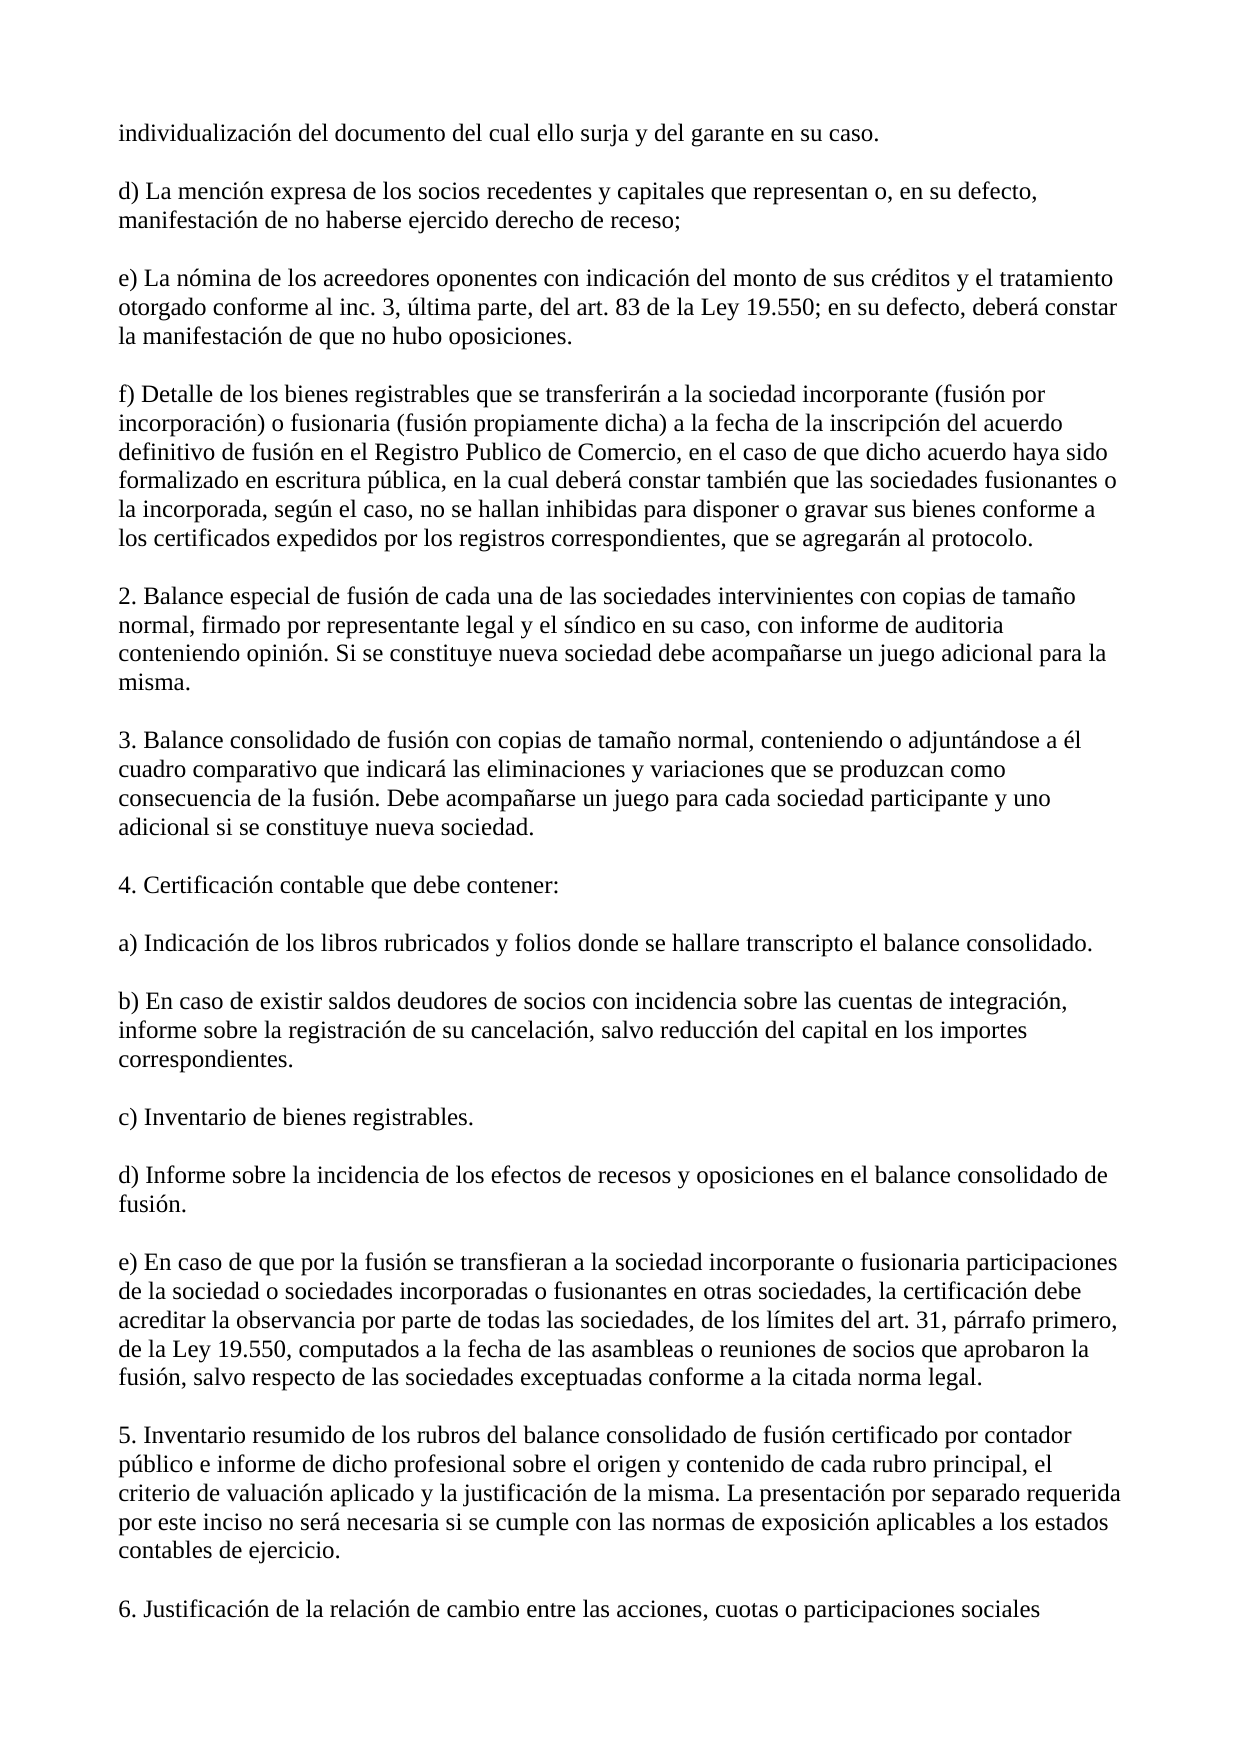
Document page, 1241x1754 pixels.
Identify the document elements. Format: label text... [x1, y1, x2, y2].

table_header individualización del documento del cual ello surja y del garante en su caso. d) La mención expresa de los socios recedentes y capitales que representan o, en su defecto, manifestación de no haberse ejercido derecho de receso; e) La nómina de los acreedores oponentes con indicación del monto de sus créditos y el tratamiento otorgado conforme al inc. 3, última parte, del art. 83 de la Ley 19.550; en su defecto, deberá constar la manifestación de que no hubo oposiciones. f) Detalle de los bienes registrables que se transferirán a la sociedad incorporante (fusión por incorporación) o fusionaria (fusión propiamente dicha) a la fecha de la inscripción del acuerdo definitivo de fusión en el Registro Publico de Comercio, en el caso de que dicho acuerdo haya sido formalizado en escritura pública, en la cual deberá constar también que las sociedades fusionantes o la incorporada, según el caso, no se hallan inhibidas para disponer o gravar sus bienes conforme a los certificados expedidos por los registros correspondientes, que se agregarán al protocolo. 2. Balance especial de fusión de cada una de las sociedades intervinientes con copias de tamaño normal, firmado por representante legal y el síndico en su caso, con informe de auditoria conteniendo opinión. Si se constituye nueva sociedad debe acompañarse un juego adicional para la misma. 3. Balance consolidado de fusión con copias de tamaño normal, conteniendo o adjuntándose a él cuadro comparativo que indicará las eliminaciones y variaciones que se produzcan como consecuencia de la fusión. Debe acompañarse un juego para cada sociedad participante y uno adicional si se constituye nueva sociedad. 4. Certificación contable que debe contener: a) Indicación de los libros rubricados y folios donde se hallare transcripto el balance consolidado. b) En caso de existir saldos deudores de socios con incidencia sobre las cuentas de integración, informe sobre la registración de su cancelación, salvo reducción del capital en los importes correspondientes. c) Inventario de bienes registrables. d) Informe sobre la incidencia de los efectos de recesos y oposiciones en el balance consolidado de fusión. e) En caso de que por la fusión se transfieran a la sociedad incorporante o fusionaria participaciones de la sociedad o sociedades incorporadas o fusionantes en otras sociedades, la certificación debe acreditar la observancia por parte de todas las sociedades, de los límites del art. 31, párrafo primero, de la Ley 19.550, computados a la fecha de las asambleas o reuniones de socios que aprobaron la fusión, salvo respecto de las sociedades exceptuadas conforme a la citada norma legal. 5. Inventario resumido de los rubros del balance consolidado de fusión certificado por contador público e informe de dicho profesional sobre el origen y contenido de cada rubro principal, el criterio de valuación aplicado y la justificación de la misma. La presentación por separado requerida por este inciso no será necesaria si se cumple con las normas de exposición aplicables a los estados contables de ejercicio. 6. Justificación de la relación de cambio entre las acciones, cuotas o participaciones sociales [118, 118, 1122, 1623]
